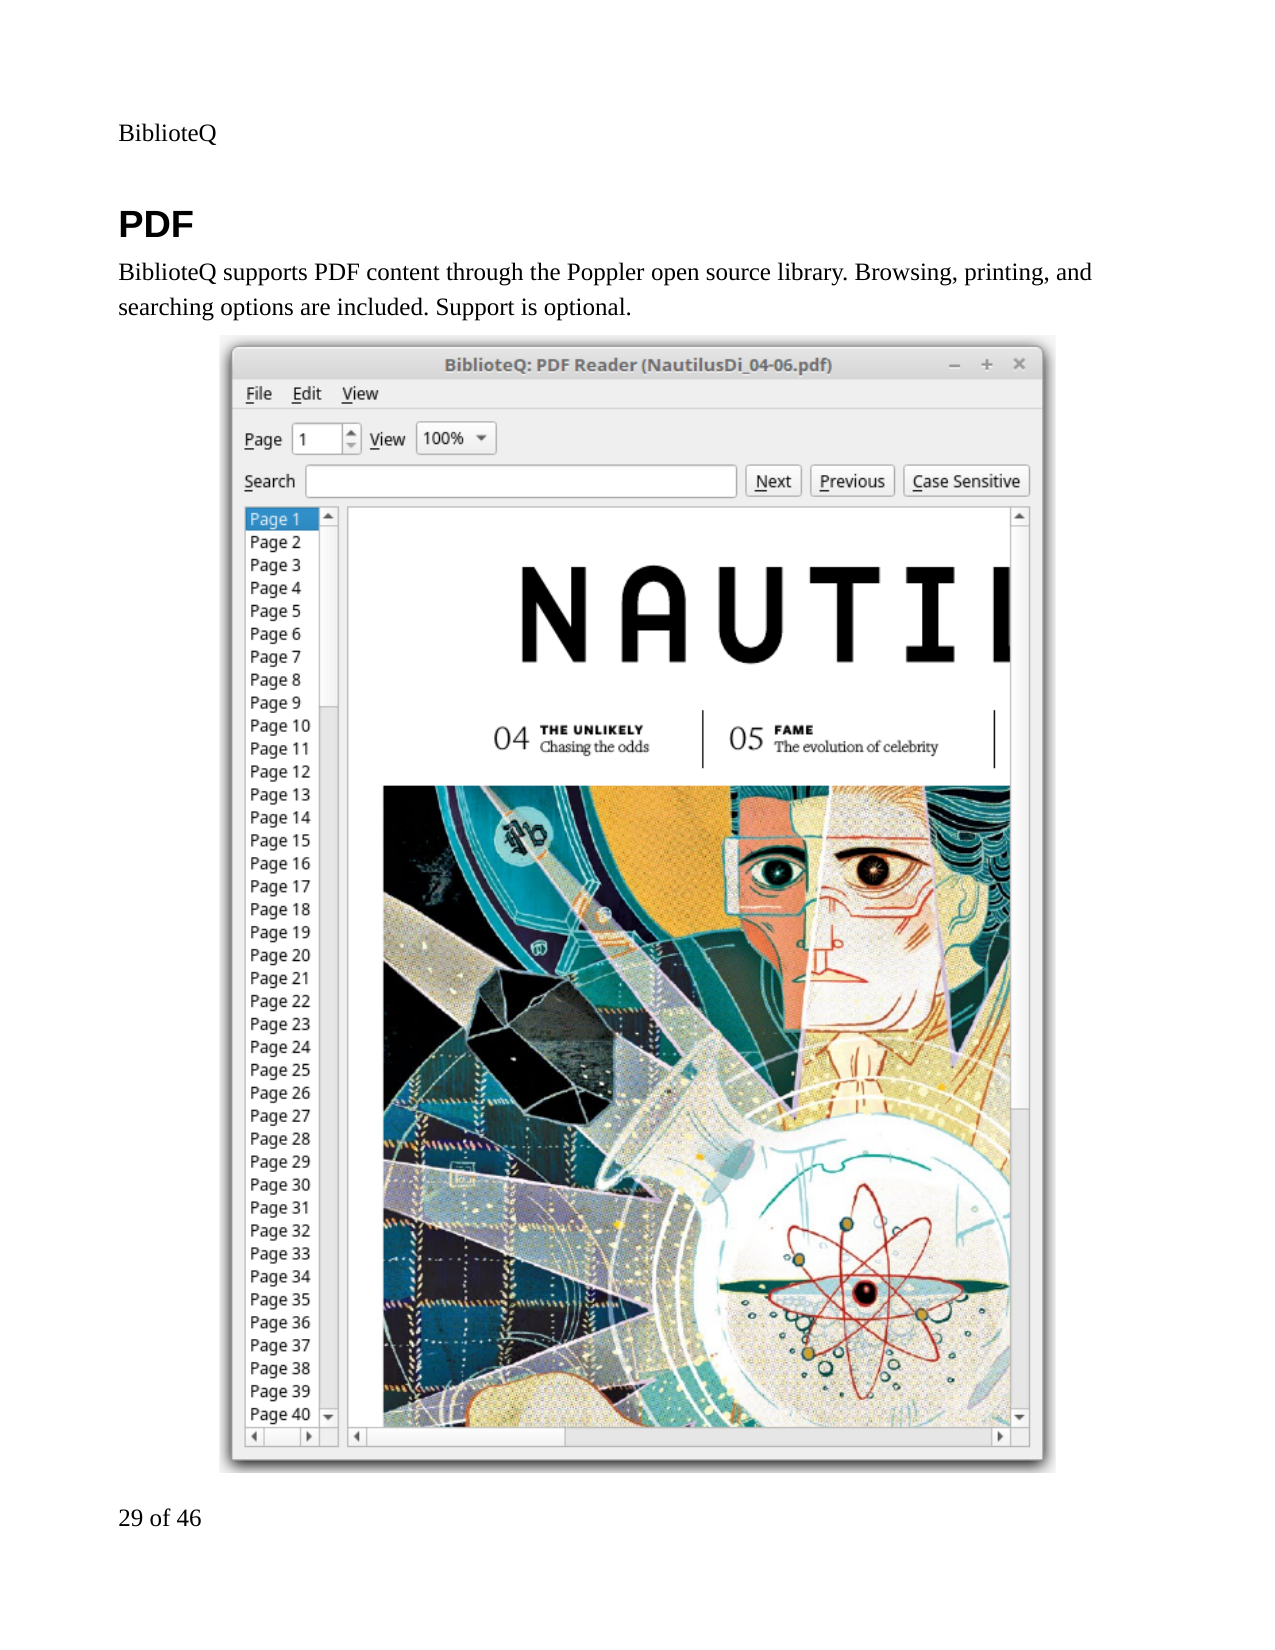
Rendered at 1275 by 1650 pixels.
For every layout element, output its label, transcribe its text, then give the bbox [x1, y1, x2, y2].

text BiblioteQ supports PDF content through the Poppler open source library. Browsing, printing, and searching options are included. Support is optional. [118, 257, 1157, 321]
subtitle PDF [118, 201, 1157, 245]
picture [219, 335, 1056, 1473]
